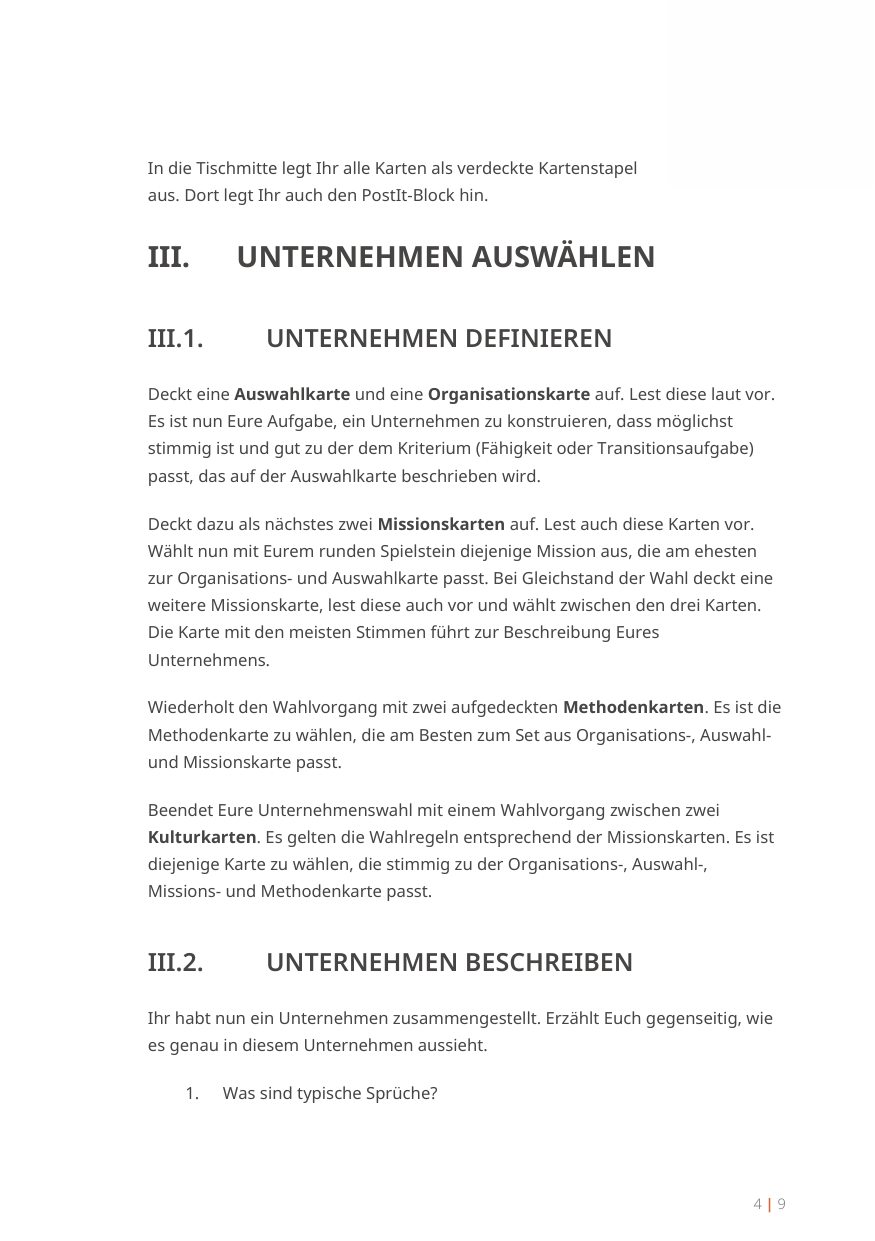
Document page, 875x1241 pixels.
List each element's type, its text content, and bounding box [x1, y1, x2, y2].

subtitle Unternehmen auswählen [148, 236, 786, 276]
text In die Tischmitte legt Ihr alle Karten als verdeckte Kartenstapel aus. Dort legt Ihr auch den PostIt-Block hin. [148, 156, 786, 206]
subtitle Unternehmen beschreiben [148, 945, 786, 979]
subtitle Unternehmen definieren [148, 321, 786, 355]
list Was sind typische Sprüche? [185, 1082, 786, 1104]
text Ihr habt nun ein Unternehmen zusammengestellt. Erzählt Euch gegenseitig, wie es genau in diesem Unternehmen aussieht. [148, 1006, 786, 1056]
picture [667, 0, 874, 189]
text Wiederholt den Wahlvorgang mit zwei aufgedeckten Methodenkarten. Es ist die Methodenkarte zu wählen, die am Besten zum Set aus Organisations-, Auswahl- und Missionskarte passt. [148, 696, 786, 773]
text Deckt eine Auswahlkarte und eine Organisationskarte auf. Lest diese laut vor. Es ist nun Eure Aufgabe, ein Unternehmen zu konstruieren, dass möglichst stimmig ist und gut zu der dem Kriterium (Fähigkeit oder Transitionsaufgabe) passt, das auf der Auswahlkarte beschrieben wird. [148, 383, 786, 487]
text Deckt dazu als nächstes zwei Missionskarten auf. Lest auch diese Karten vor. Wählt nun mit Eurem runden Spielstein diejenige Mission aus, die am ehesten zur Organisations- und Auswahlkarte passt. Bei Gleichstand der Wahl deckt eine weitere Missionskarte, lest diese auch vor und wählt zwischen den drei Karten. Die Karte mit den meisten Stimmen führt zur Beschreibung Eures Unternehmens. [148, 512, 786, 671]
text Beendet Eure Unternehmenswahl mit einem Wahlvorgang zwischen zwei Kulturkarten. Es gelten die Wahlregeln entsprechend der Missionskarten. Es ist diejenige Karte zu wählen, die stimmig zu der Organisations-, Auswahl-, Missions- und Methodenkarte passt. [148, 798, 786, 903]
